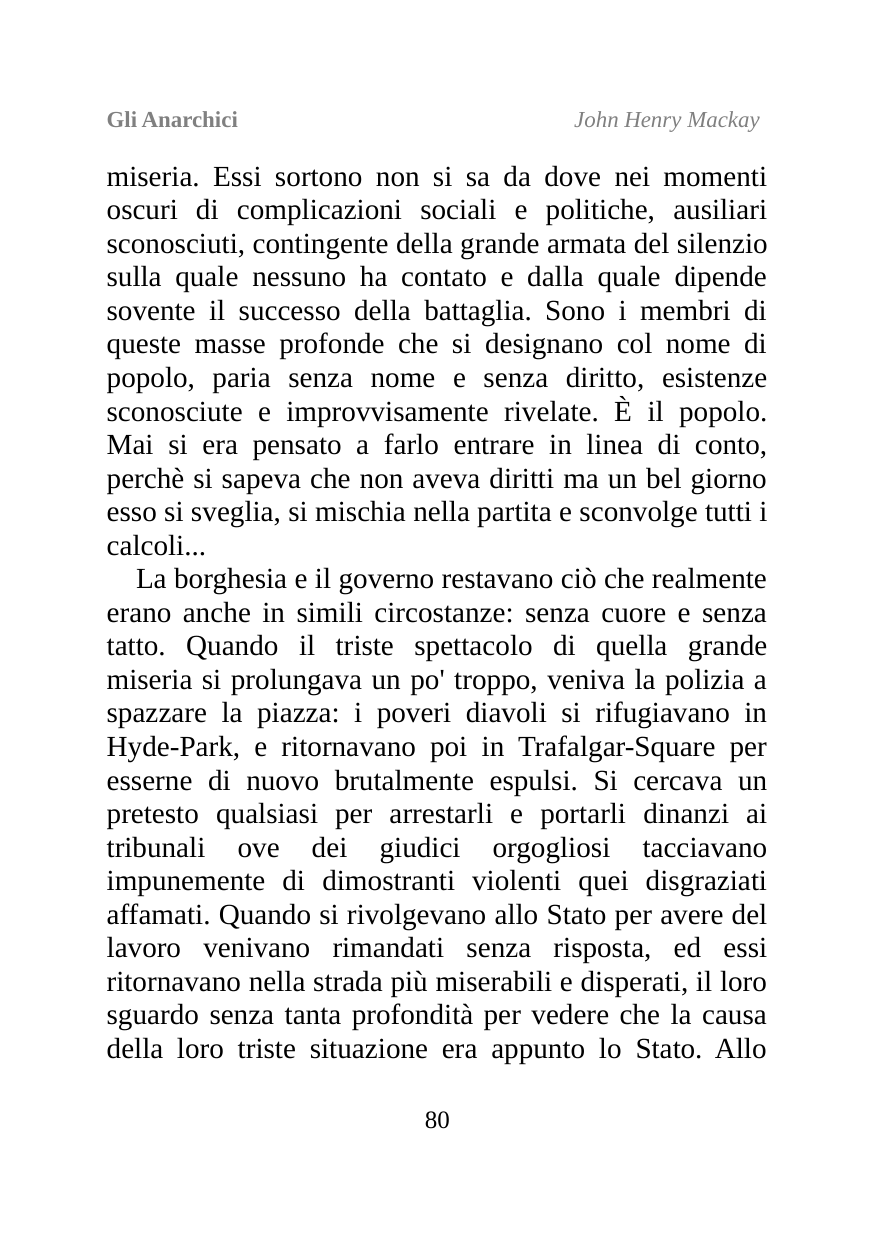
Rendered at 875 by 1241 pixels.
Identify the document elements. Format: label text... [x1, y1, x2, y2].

text La borghesia e il governo restavano ciò che realmente erano anche in simili circostanze: senza cuore e senza tatto. Quando il triste spettacolo di quella grande miseria si prolungava un po' troppo, veniva la polizia a spazzare la piazza: i poveri diavoli si rifugiavano in Hyde-Park, e ritornavano poi in Trafalgar-Square per esserne di nuovo brutalmente espulsi. Si cercava un pretesto qualsiasi per arrestarli e portarli dinanzi ai tribunali ove dei giudici orgogliosi tacciavano impunemente di dimostranti violenti quei disgraziati affamati. Quando si rivolgevano allo Stato per avere del lavoro venivano rimandati senza risposta, ed essi ritornavano nella strada più miserabili e disperati, il loro sguardo senza tanta profondità per vedere che la causa della loro triste situazione era appunto lo Stato. Allo [106, 561, 768, 1064]
text miseria. Essi sortono non si sa da dove nei momenti oscuri di complicazioni sociali e politiche, ausiliari sconosciuti, contingente della grande armata del silenzio sulla quale nessuno ha contato e dalla quale dipende sovente il successo della battaglia. Sono i membri di queste masse profonde che si designano col nome di popolo, paria senza nome e senza diritto, esistenze sconosciute e improvvisamente rivelate. È il popolo. Mai si era pensato a farlo entrare in linea di conto, perchè si sapeva che non aveva diritti ma un bel giorno esso si sveglia, si mischia nella partita e sconvolge tutti i calcoli... [106, 159, 768, 561]
